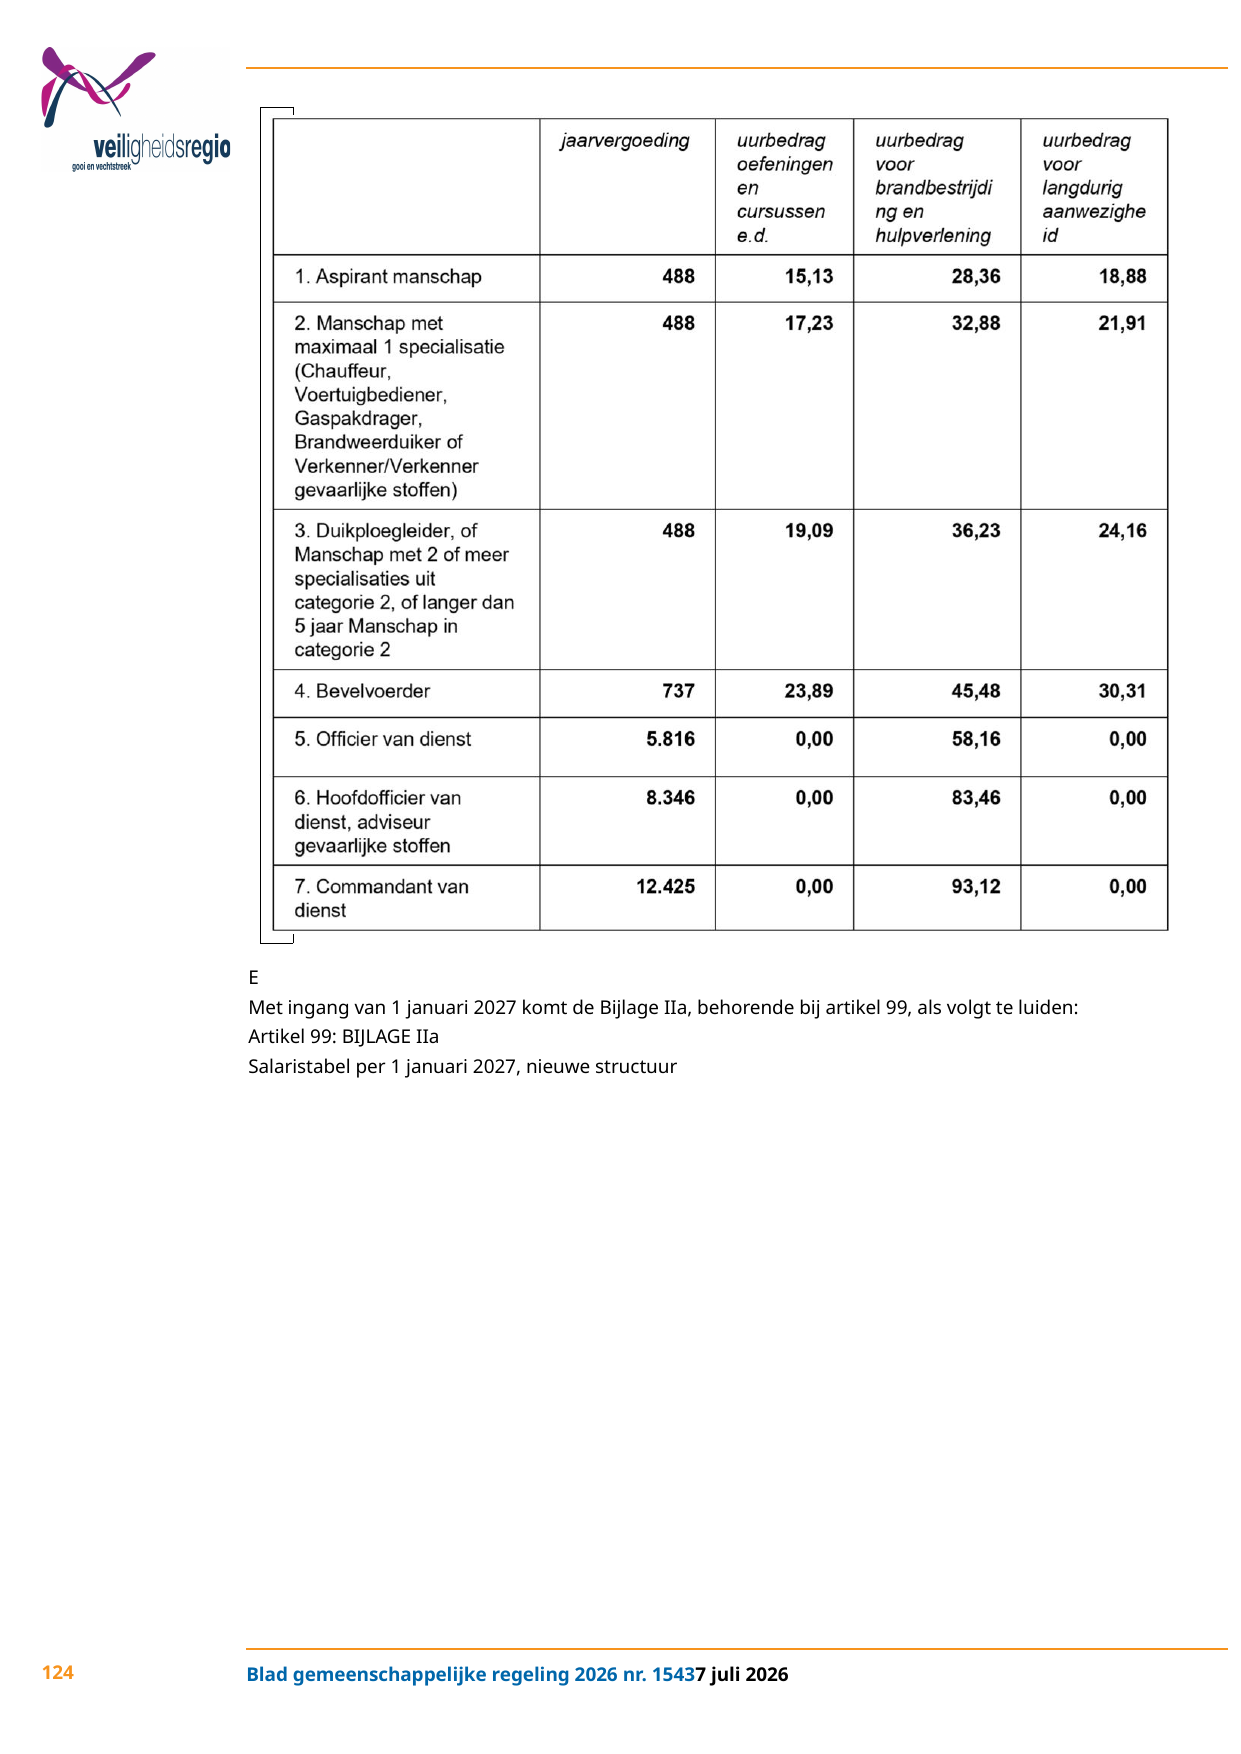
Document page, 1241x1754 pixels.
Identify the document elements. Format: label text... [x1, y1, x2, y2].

text Salaristabel per 1 januari 2027, nieuwe structuur [248, 1053, 1152, 1079]
picture [41, 47, 231, 172]
text E [248, 964, 1152, 990]
picture [268, 115, 1173, 934]
text Met ingang van 1 januari 2027 komt de Bijlage IIa, behorende bij artikel 99, als volgt te luiden: [248, 994, 1152, 1019]
text Artikel 99: BIJLAGE IIa [248, 1023, 1152, 1049]
